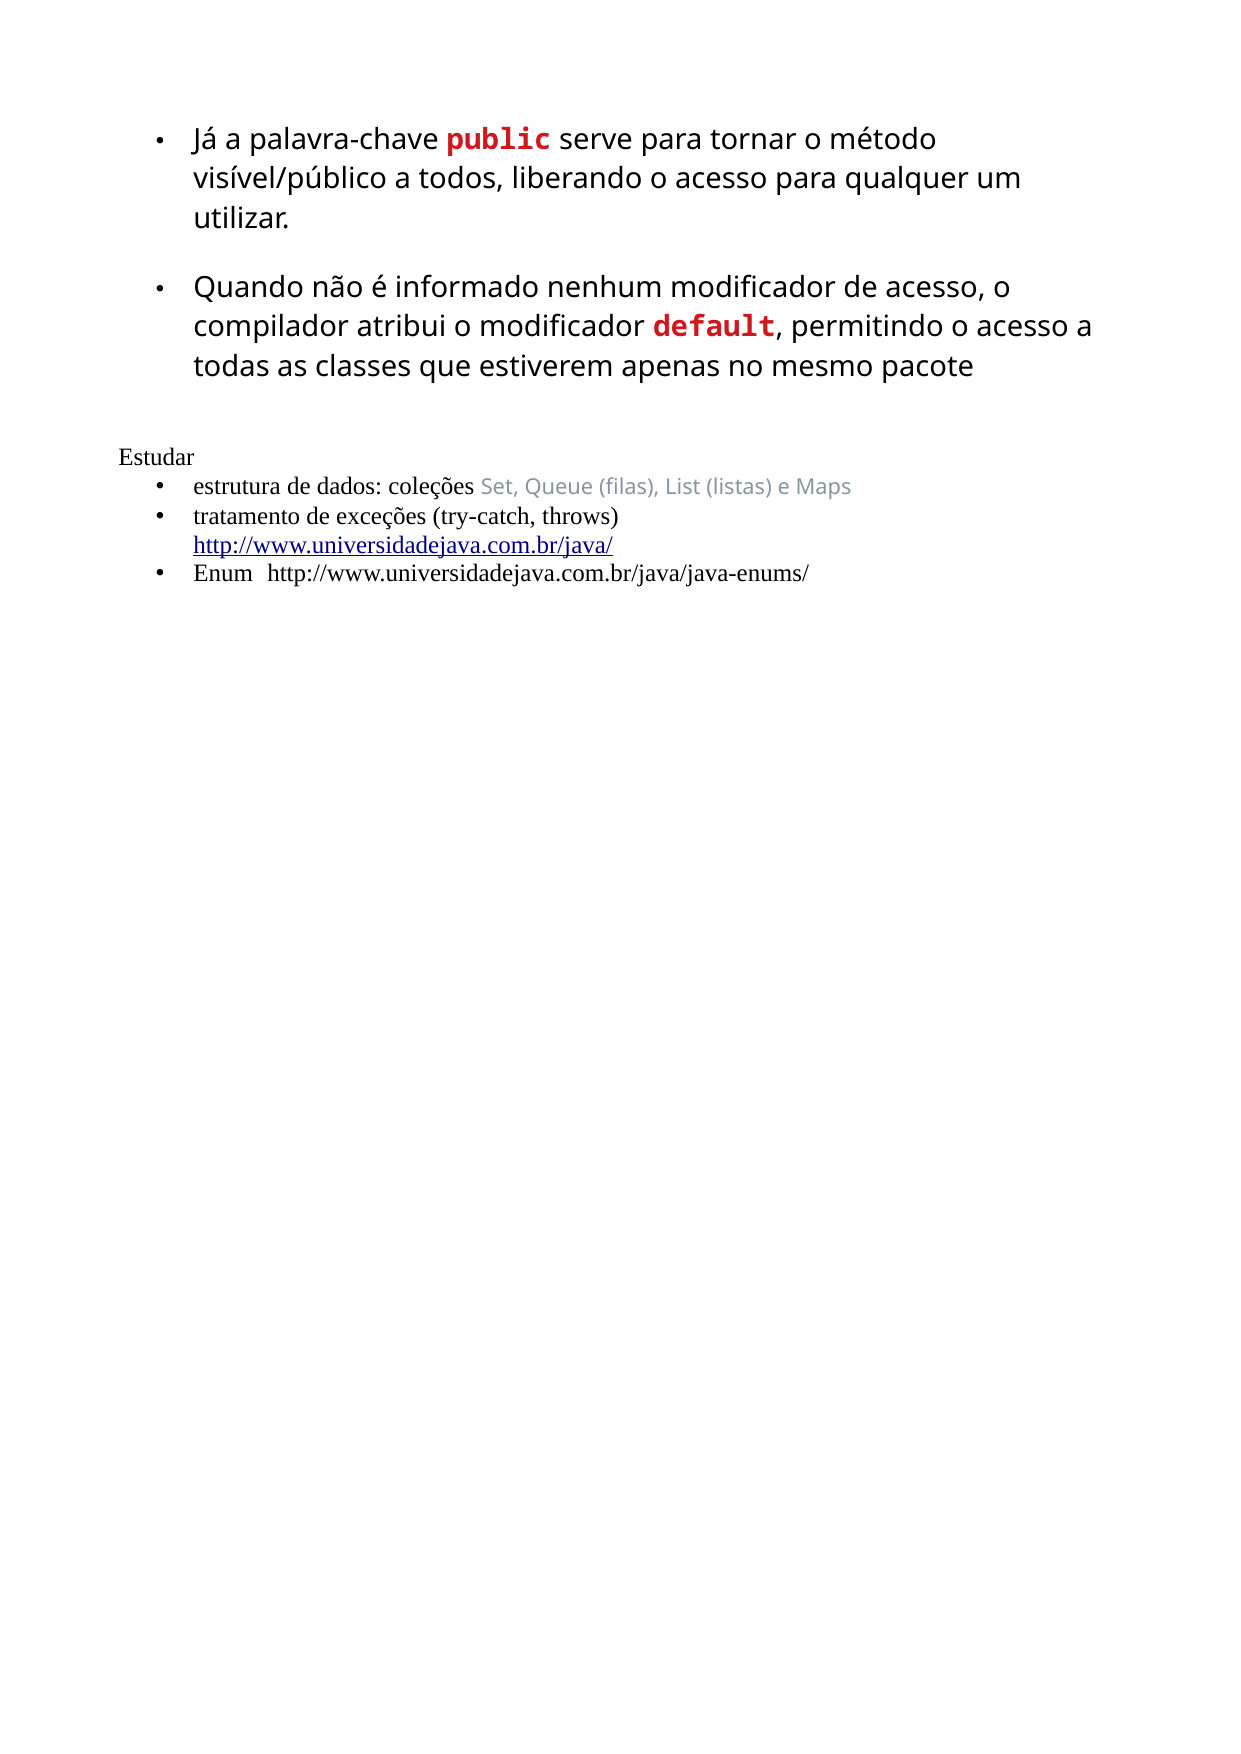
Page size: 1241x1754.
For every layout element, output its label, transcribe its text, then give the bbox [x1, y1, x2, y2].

list Quando não é informado nenhum modificador de acesso, o compilador atribui o modificador default, permitindo o acesso a todas as classes que estiverem apenas no mesmo pacote [156, 266, 1122, 385]
list estrutura de dados: coleções Set, Queue (filas), List (listas) e Maps [156, 471, 1122, 501]
list Enum http://www.universidadejava.com.br/java/java-enums/ [156, 558, 1122, 587]
list tratamento de exceções (try-catch, throws) http://www.universidadejava.com.br/java/ [156, 501, 1122, 558]
list Já a palavra-chave public serve para tornar o método visível/público a todos, liberando o acesso para qualquer um utilizar. [156, 118, 1122, 266]
text Estudar [118, 442, 1122, 471]
